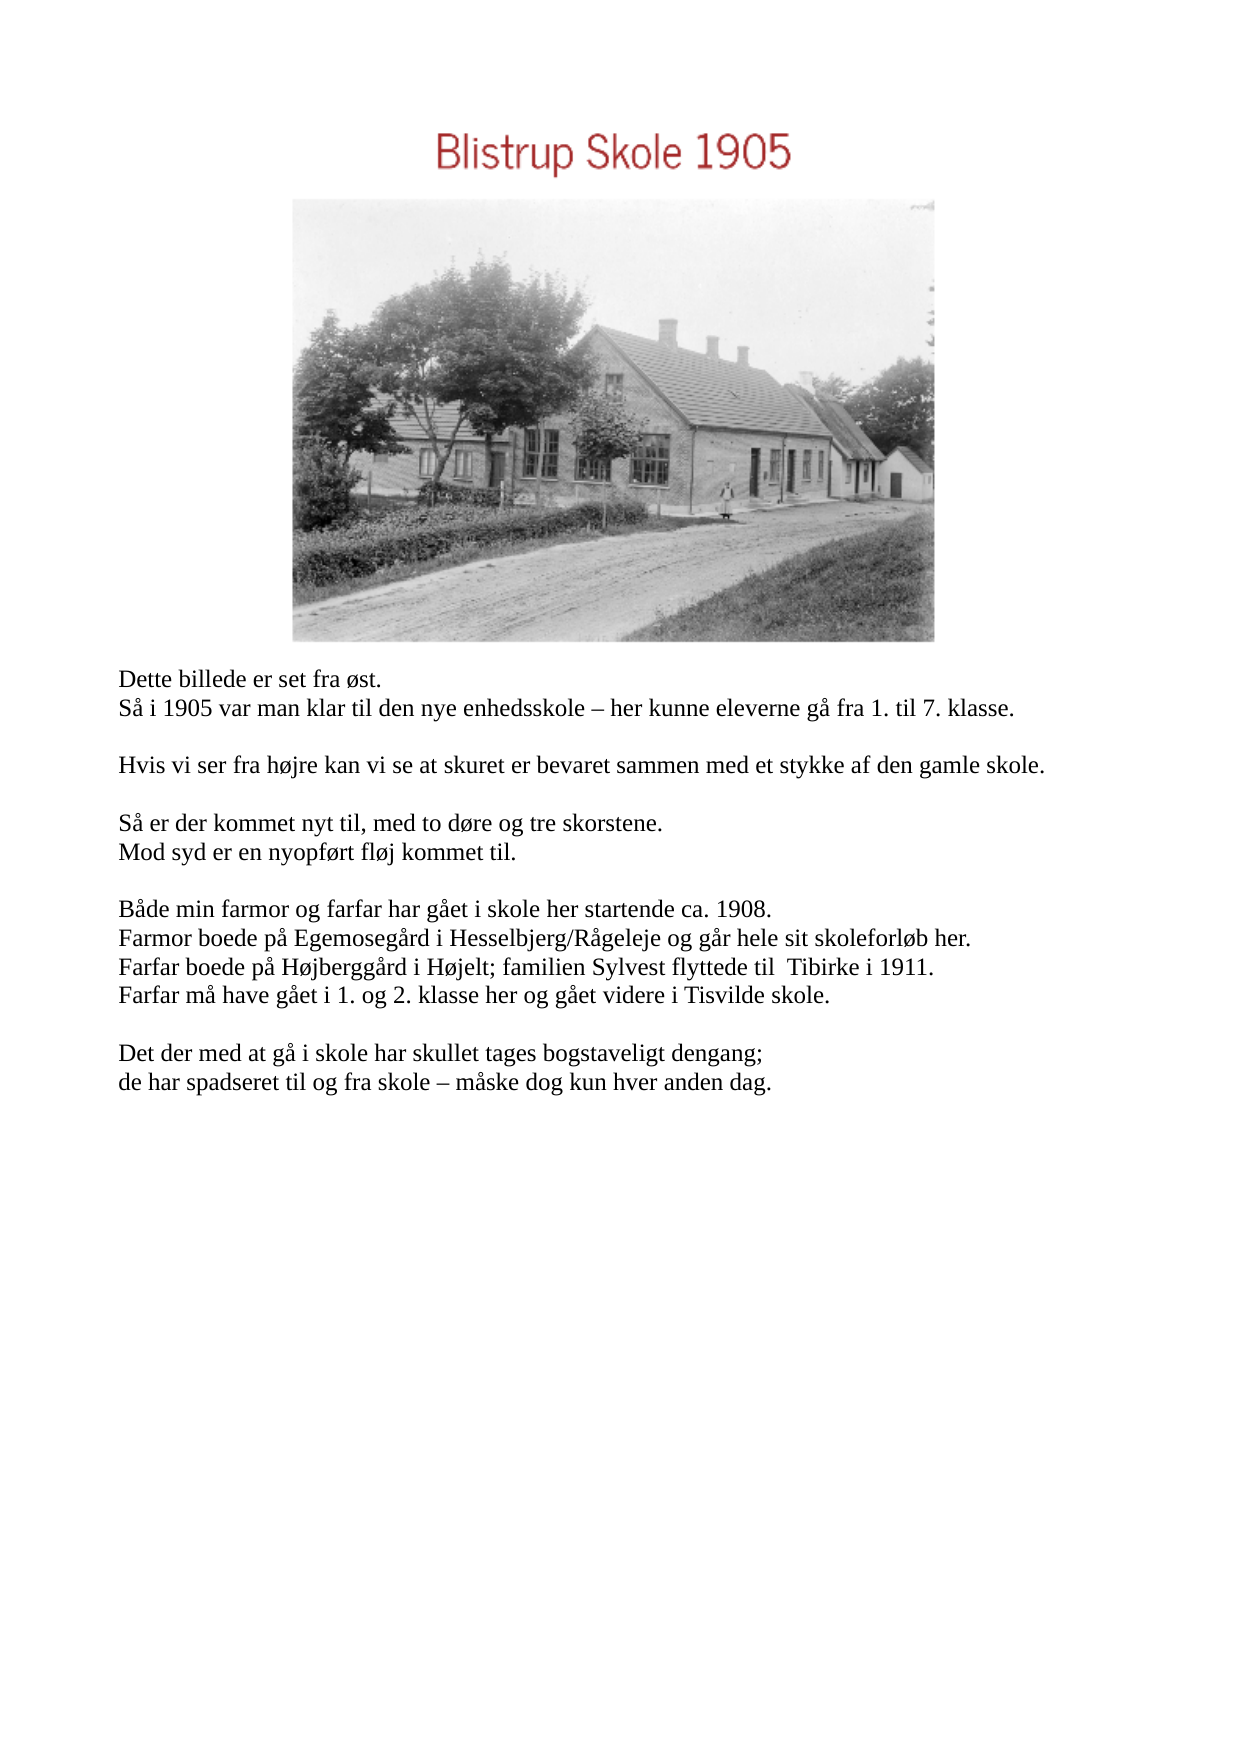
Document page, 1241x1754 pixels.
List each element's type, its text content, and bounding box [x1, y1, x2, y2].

text Det der med at gå i skole har skullet tages bogstaveligt dengang; [118, 1038, 1122, 1067]
text Farmor boede på Egemosegård i Hesselbjerg/Rågeleje og går hele sit skoleforløb her. [118, 923, 1122, 952]
text Dette billede er set fra øst. [118, 664, 1122, 693]
text Farfar boede på Højberggård i Højelt; familien Sylvest flyttede til Tibirke i 1911. [118, 952, 1122, 981]
text Farfar må have gået i 1. og 2. klasse her og gået videre i Tisvilde skole. [118, 981, 1122, 1009]
picture [274, 118, 966, 661]
text Så er der kommet nyt til, med to døre og tre skorstene. [118, 808, 1122, 837]
text Hvis vi ser fra højre kan vi se at skuret er bevaret sammen med et stykke af den gamle skole. [118, 751, 1122, 779]
text de har spadseret til og fra skole – måske dog kun hver anden dag. [118, 1067, 1122, 1096]
text Mod syd er en nyopført fløj kommet til. [118, 837, 1122, 866]
text Både min farmor og farfar har gået i skole her startende ca. 1908. [118, 894, 1122, 923]
text Så i 1905 var man klar til den nye enhedsskole – her kunne eleverne gå fra 1. til 7. klasse. [118, 693, 1122, 722]
